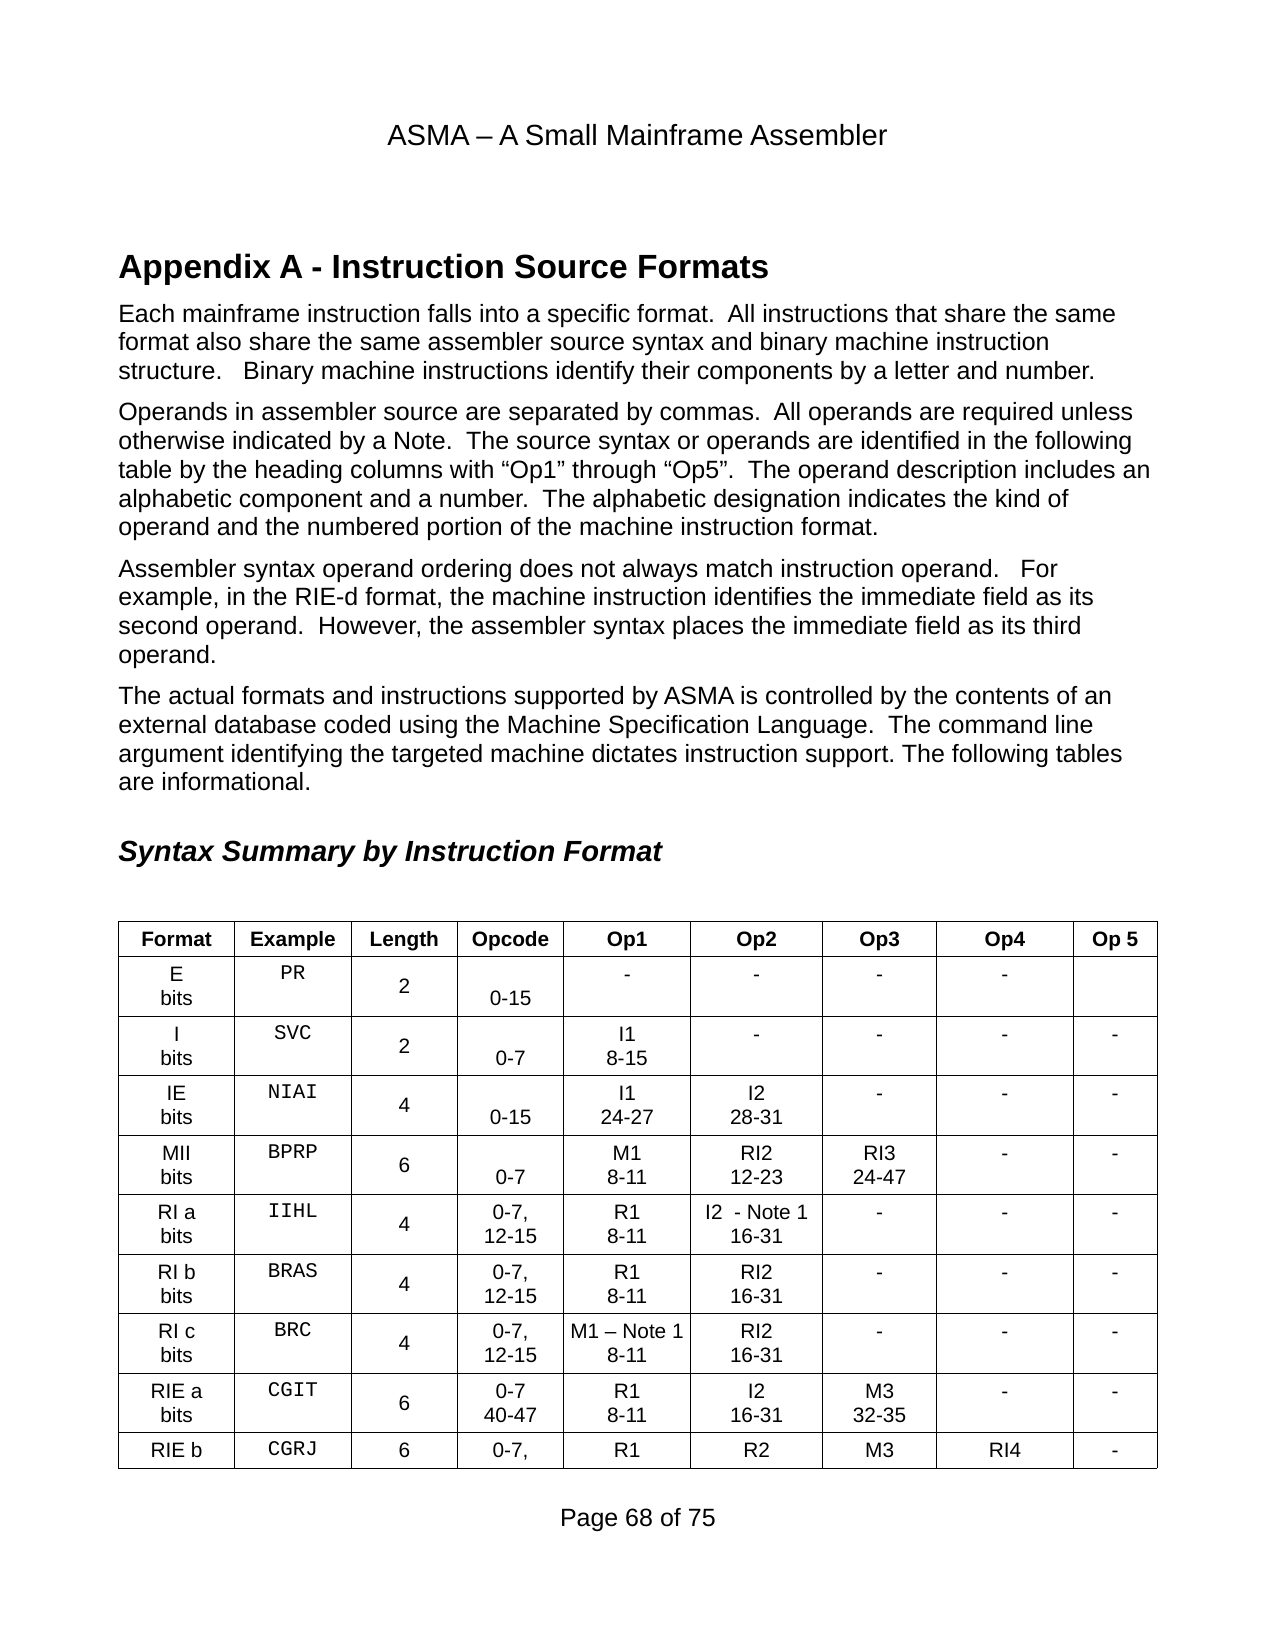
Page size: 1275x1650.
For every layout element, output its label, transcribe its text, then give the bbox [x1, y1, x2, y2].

table_cell M3 32-35 [823, 1374, 936, 1432]
table_cell I2 16-31 [691, 1374, 822, 1432]
table_cell - [1074, 1017, 1157, 1075]
table_cell 4 [352, 1195, 457, 1254]
table_cell - [823, 1255, 936, 1313]
table_cell R1 [564, 1433, 690, 1468]
table_cell RIE a bits [119, 1374, 234, 1432]
table_cell - [1074, 1314, 1157, 1373]
table_cell 2 [352, 957, 457, 1016]
table_cell - [1074, 1255, 1157, 1313]
table_cell 2 [352, 1017, 457, 1075]
table_cell IIHL [235, 1195, 351, 1254]
table_cell 0-7 40-47 [458, 1374, 563, 1432]
table_cell BPRP [235, 1136, 351, 1194]
table_cell - [937, 1255, 1073, 1313]
table_cell I1 24-27 [564, 1076, 690, 1135]
table_cell CGRJ [235, 1433, 351, 1468]
text Each mainframe instruction falls into a specific format. All instructions that share the same format also share the same assembler source syntax and binary machine instruction structure. Binary machine instructions identify their components by a letter and number. [118, 298, 1157, 385]
table_header Opcode [458, 922, 563, 956]
table_cell RI2 16-31 [691, 1314, 822, 1373]
table_cell - [564, 957, 690, 1016]
table_cell 4 [352, 1255, 457, 1313]
table_cell M3 [823, 1433, 936, 1468]
table_cell RI4 [937, 1433, 1073, 1468]
table_cell M1 – Note 1 8-11 [564, 1314, 690, 1373]
table_cell - [1074, 1136, 1157, 1194]
table_cell - [937, 1195, 1073, 1254]
table_cell RI a bits [119, 1195, 234, 1254]
table_cell 4 [352, 1076, 457, 1135]
table_cell 0-7, 12-15 [458, 1314, 563, 1373]
table_header Op4 [937, 922, 1073, 956]
table_cell R2 [691, 1433, 822, 1468]
subtitle Syntax Summary by Instruction Format [118, 833, 1157, 867]
table_cell - [823, 1314, 936, 1373]
table_cell 6 [352, 1433, 457, 1468]
table_cell RI c bits [119, 1314, 234, 1373]
table_cell CGIT [235, 1374, 351, 1432]
table_cell 4 [352, 1314, 457, 1373]
table_cell 0-7, 12-15 [458, 1255, 563, 1313]
table_cell - [937, 1374, 1073, 1432]
table_cell I1 8-15 [564, 1017, 690, 1075]
table_header Format [119, 922, 234, 956]
table_cell R1 8-11 [564, 1374, 690, 1432]
table_cell E bits [119, 957, 234, 1016]
table_cell I2 28-31 [691, 1076, 822, 1135]
table_cell - [691, 957, 822, 1016]
table_cell BRC [235, 1314, 351, 1373]
table_cell - [1074, 1076, 1157, 1135]
table_cell - [937, 1136, 1073, 1194]
table_cell BRAS [235, 1255, 351, 1313]
text Operands in assembler source are separated by commas. All operands are required unless otherwise indicated by a Note. The source syntax or operands are identified in the following table by the heading columns with “Op1” through “Op5”. The operand description includes an alphabetic component and a number. The alphabetic designation indicates the kind of operand and the numbered portion of the machine instruction format. [118, 397, 1157, 541]
table_cell MII bits [119, 1136, 234, 1194]
text Assembler syntax operand ordering does not always match instruction operand. For example, in the RIE-d format, the machine instruction identifies the immediate field as its second operand. However, the assembler syntax places the immediate field as its third operand. [118, 553, 1157, 668]
table_cell RI b bits [119, 1255, 234, 1313]
table_cell 0-7, 12-15 [458, 1195, 563, 1254]
subtitle Appendix A - Instruction Source Formats [118, 247, 1157, 286]
table_header Example [235, 922, 351, 956]
table_header Length [352, 922, 457, 956]
table_header Op1 [564, 922, 690, 956]
table_header Op2 [691, 922, 822, 956]
table_cell - [937, 1076, 1073, 1135]
table_cell IE bits [119, 1076, 234, 1135]
table_cell - [937, 957, 1073, 1016]
table_cell - [937, 1314, 1073, 1373]
table_cell - [1074, 1374, 1157, 1432]
table_cell R1 8-11 [564, 1195, 690, 1254]
table_cell SVC [235, 1017, 351, 1075]
table_cell 0-15 [458, 1076, 563, 1135]
table_cell I bits [119, 1017, 234, 1075]
table_cell 0-7 [458, 1136, 563, 1194]
table_cell 0-15 [458, 957, 563, 1016]
table_cell 6 [352, 1136, 457, 1194]
table_cell 6 [352, 1374, 457, 1432]
table_header Op 5 [1074, 922, 1157, 956]
table_cell RI2 16-31 [691, 1255, 822, 1313]
table_cell - [937, 1017, 1073, 1075]
table_cell I2 - Note 1 16-31 [691, 1195, 822, 1254]
table_cell R1 8-11 [564, 1255, 690, 1313]
table_cell 0-7, [458, 1433, 563, 1468]
table_cell RI3 24-47 [823, 1136, 936, 1194]
table_header Op3 [823, 922, 936, 956]
table_cell 0-7 [458, 1017, 563, 1075]
table_cell NIAI [235, 1076, 351, 1135]
table_cell - [691, 1017, 822, 1075]
table_cell PR [235, 957, 351, 1016]
table_cell RI2 12-23 [691, 1136, 822, 1194]
table_cell - [823, 1195, 936, 1254]
table_cell RIE b [119, 1433, 234, 1468]
table_cell - [1074, 1433, 1157, 1468]
table_cell - [823, 1017, 936, 1075]
text The actual formats and instructions supported by ASMA is controlled by the contents of an external database coded using the Machine Specification Language. The command line argument identifying the targeted machine dictates instruction support. The following tables are informational. [118, 681, 1157, 796]
table_cell M1 8-11 [564, 1136, 690, 1194]
table_cell - [823, 957, 936, 1016]
table_cell - [1074, 1195, 1157, 1254]
table_cell [1074, 957, 1157, 1016]
table_cell - [823, 1076, 936, 1135]
